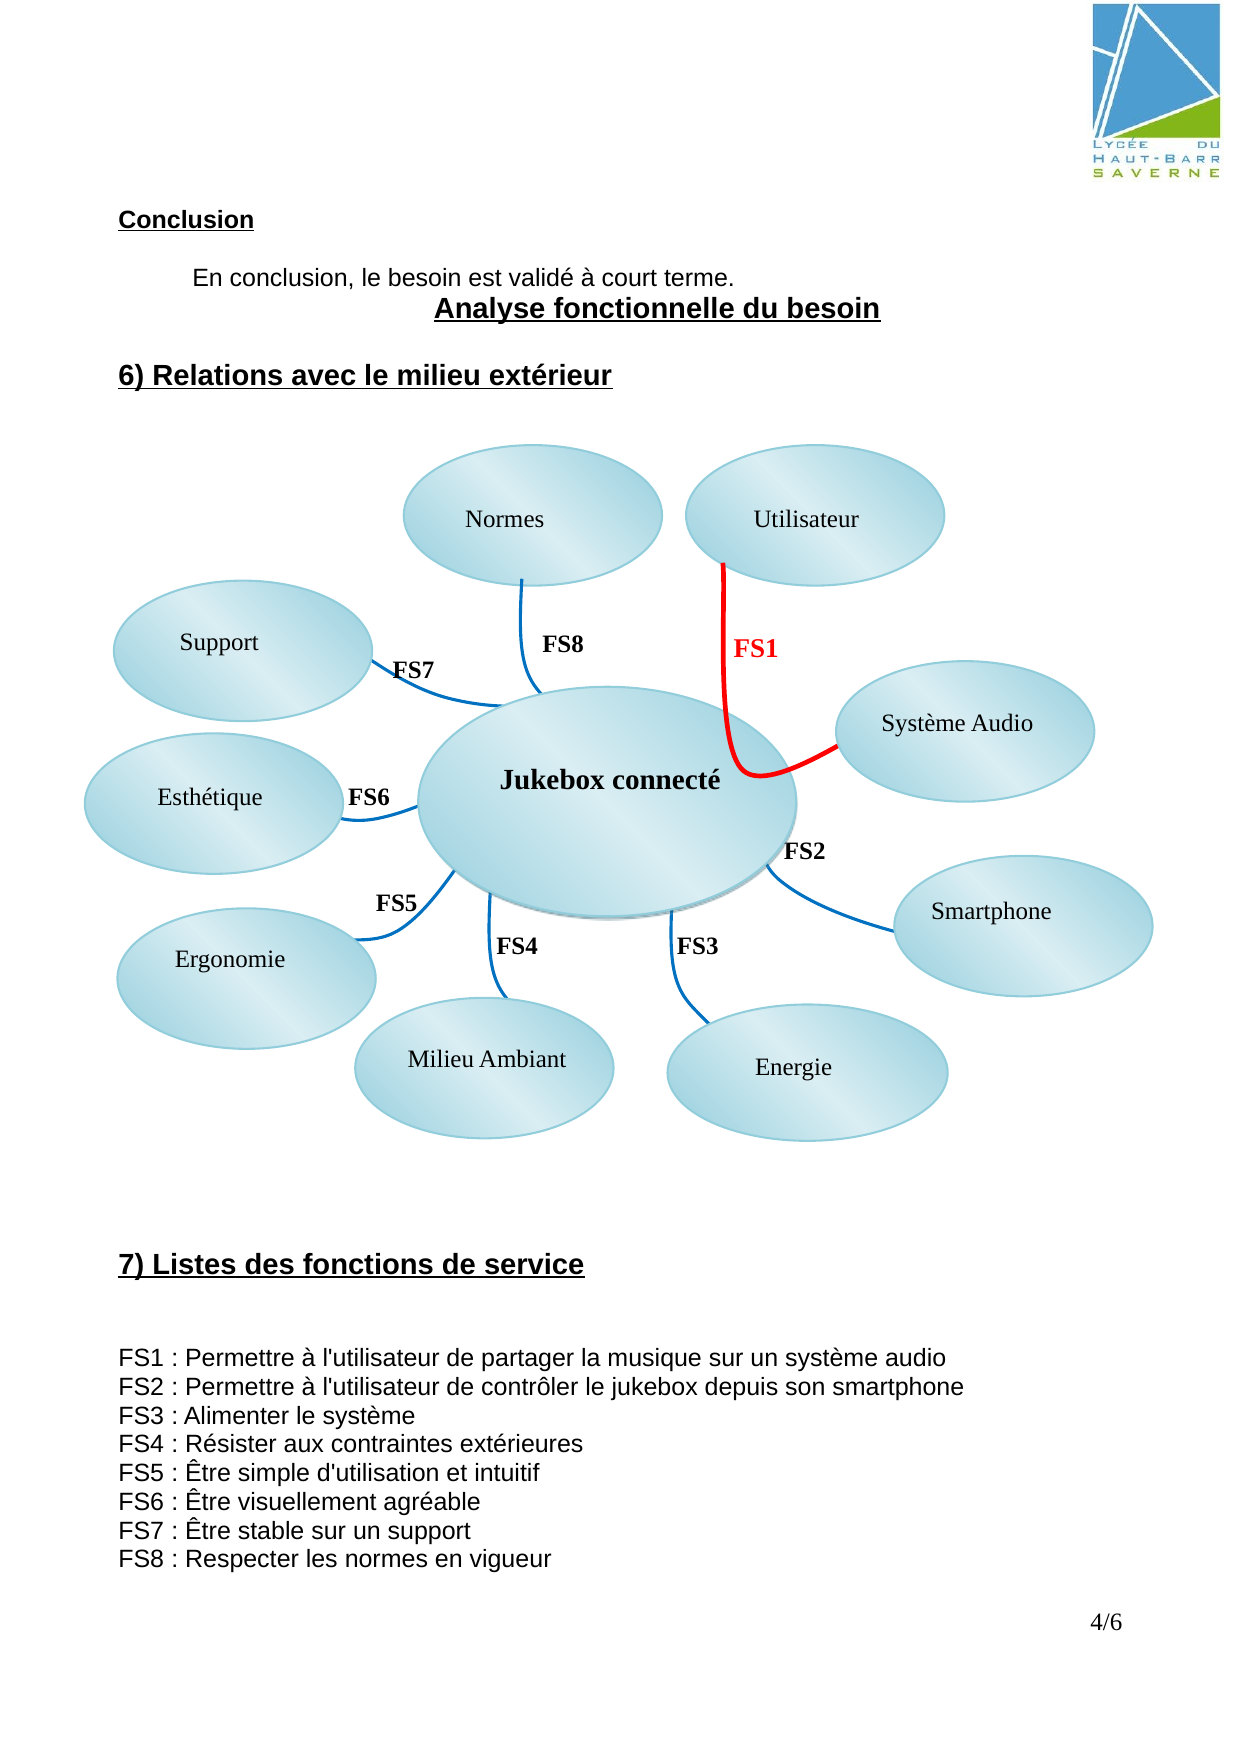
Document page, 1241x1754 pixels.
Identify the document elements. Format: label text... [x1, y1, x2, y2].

text 7) Listes des fonctions de service [118, 1247, 1122, 1281]
picture [1087, 0, 1224, 185]
text FS5 : Être simple d'utilisation et intuitif [118, 1458, 1122, 1487]
text 6) Relations avec le milieu extérieur [118, 358, 1122, 392]
text Conclusion [118, 205, 1122, 234]
text FS2 : Permettre à l'utilisateur de contrôler le jukebox depuis son smartphone [118, 1372, 1122, 1401]
text FS8 : Respecter les normes en vigueur [118, 1544, 1122, 1573]
text En conclusion, le besoin est validé à court terme. [118, 263, 1122, 291]
text FS1 : Permettre à l'utilisateur de partager la musique sur un système audio [118, 1343, 1122, 1372]
text FS6 : Être visuellement agréable [118, 1487, 1122, 1516]
text FS3 : Alimenter le système [118, 1401, 1122, 1429]
text FS4 : Résister aux contraintes extérieures [118, 1429, 1122, 1458]
text FS7 : Être stable sur un support [118, 1516, 1122, 1544]
text Analyse fonctionnelle du besoin [118, 291, 1122, 325]
